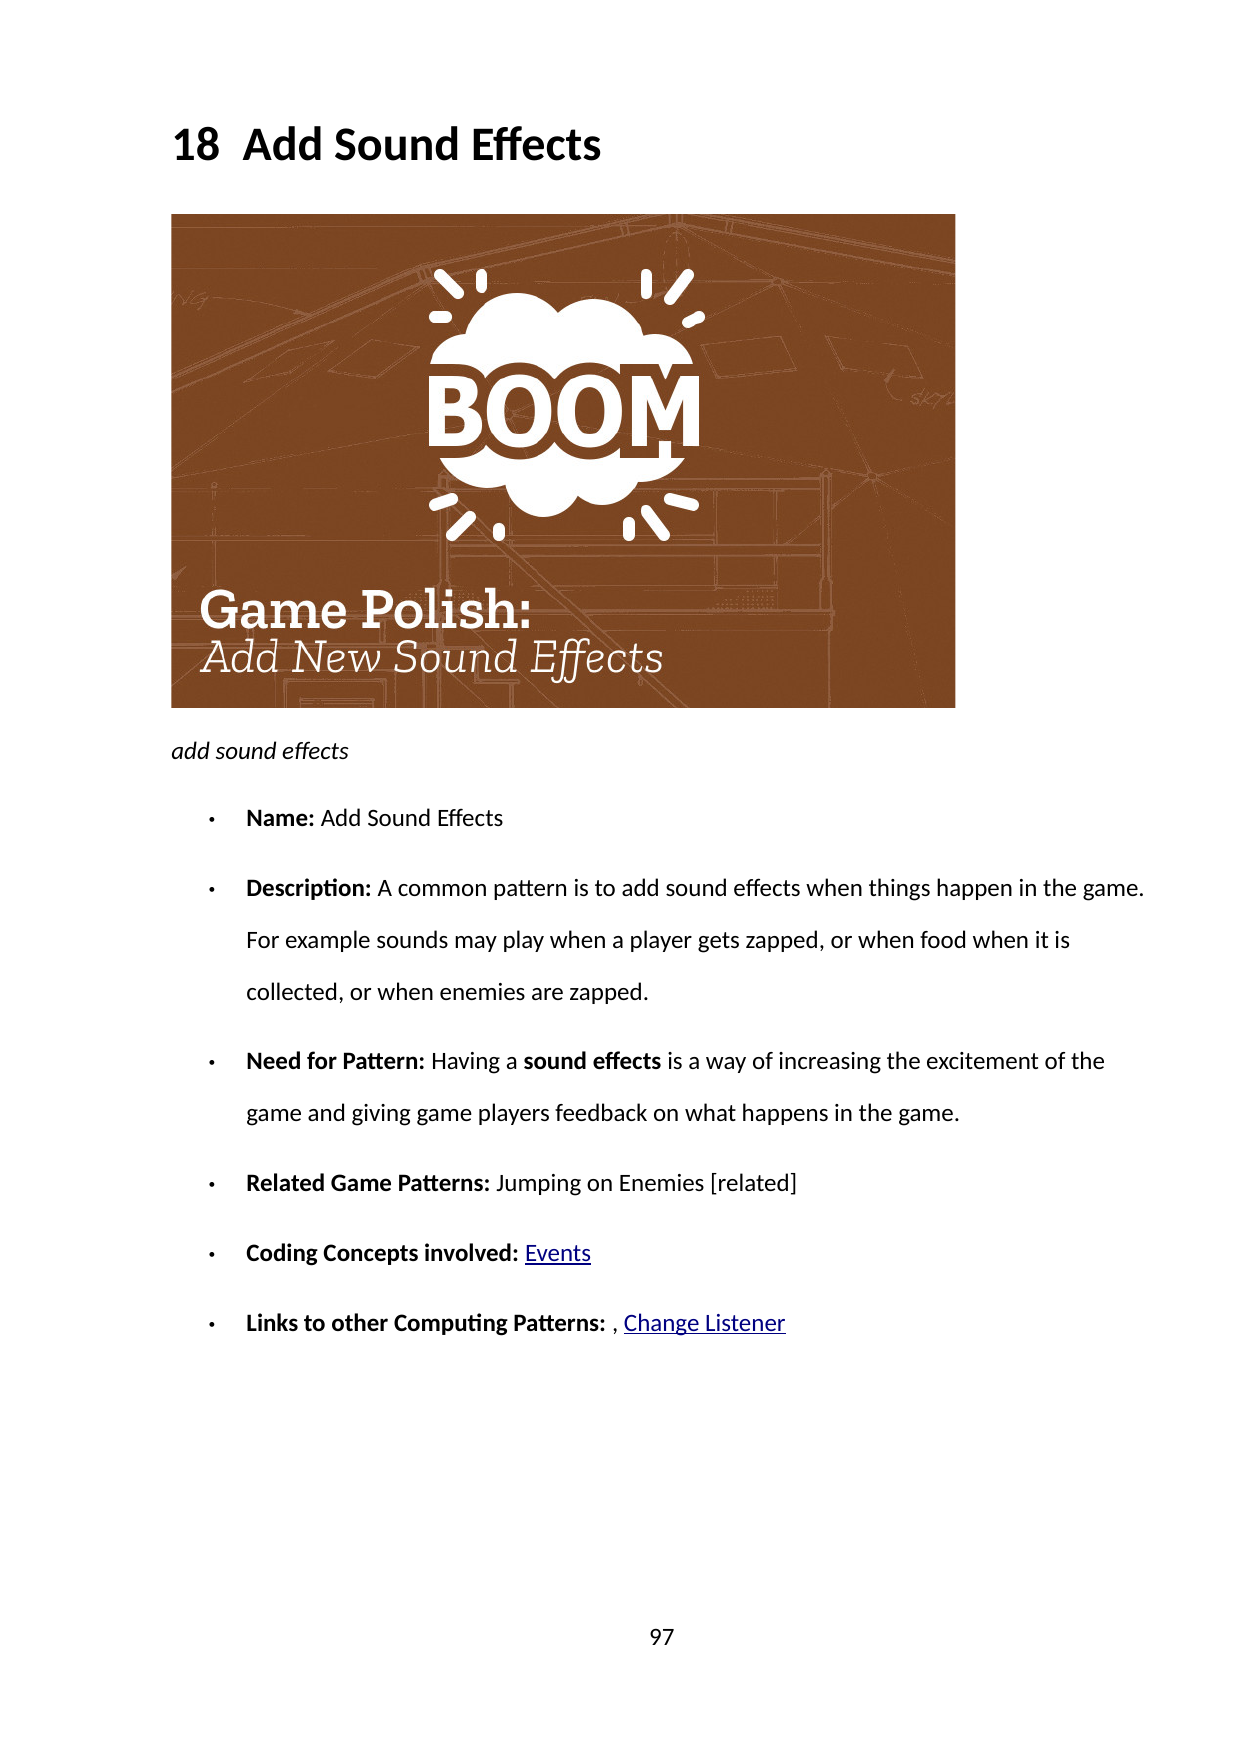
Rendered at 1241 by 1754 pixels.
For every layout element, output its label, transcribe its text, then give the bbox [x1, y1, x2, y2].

picture [171, 214, 956, 708]
subtitle Add Sound Effects [171, 113, 1152, 172]
list Links to other Computing Patterns: , Change Listener [209, 1307, 1152, 1337]
list Need for Pattern: Having a sound effects is a way of increasing the excitement of the game and giving game players feedback on what happens in the game. [209, 1045, 1152, 1128]
list Name: Add Sound Effects [209, 802, 1152, 833]
list Description: A common pattern is to add sound effects when things happen in the game. For example sounds may play when a player gets zapped, or when food when it is collected, or when enemies are zapped. [209, 872, 1152, 1006]
list Related Game Patterns: Jumping on Enemies [related] [209, 1167, 1152, 1198]
text add sound effects [171, 735, 1152, 765]
list Coding Concepts involved: Events [209, 1237, 1152, 1267]
